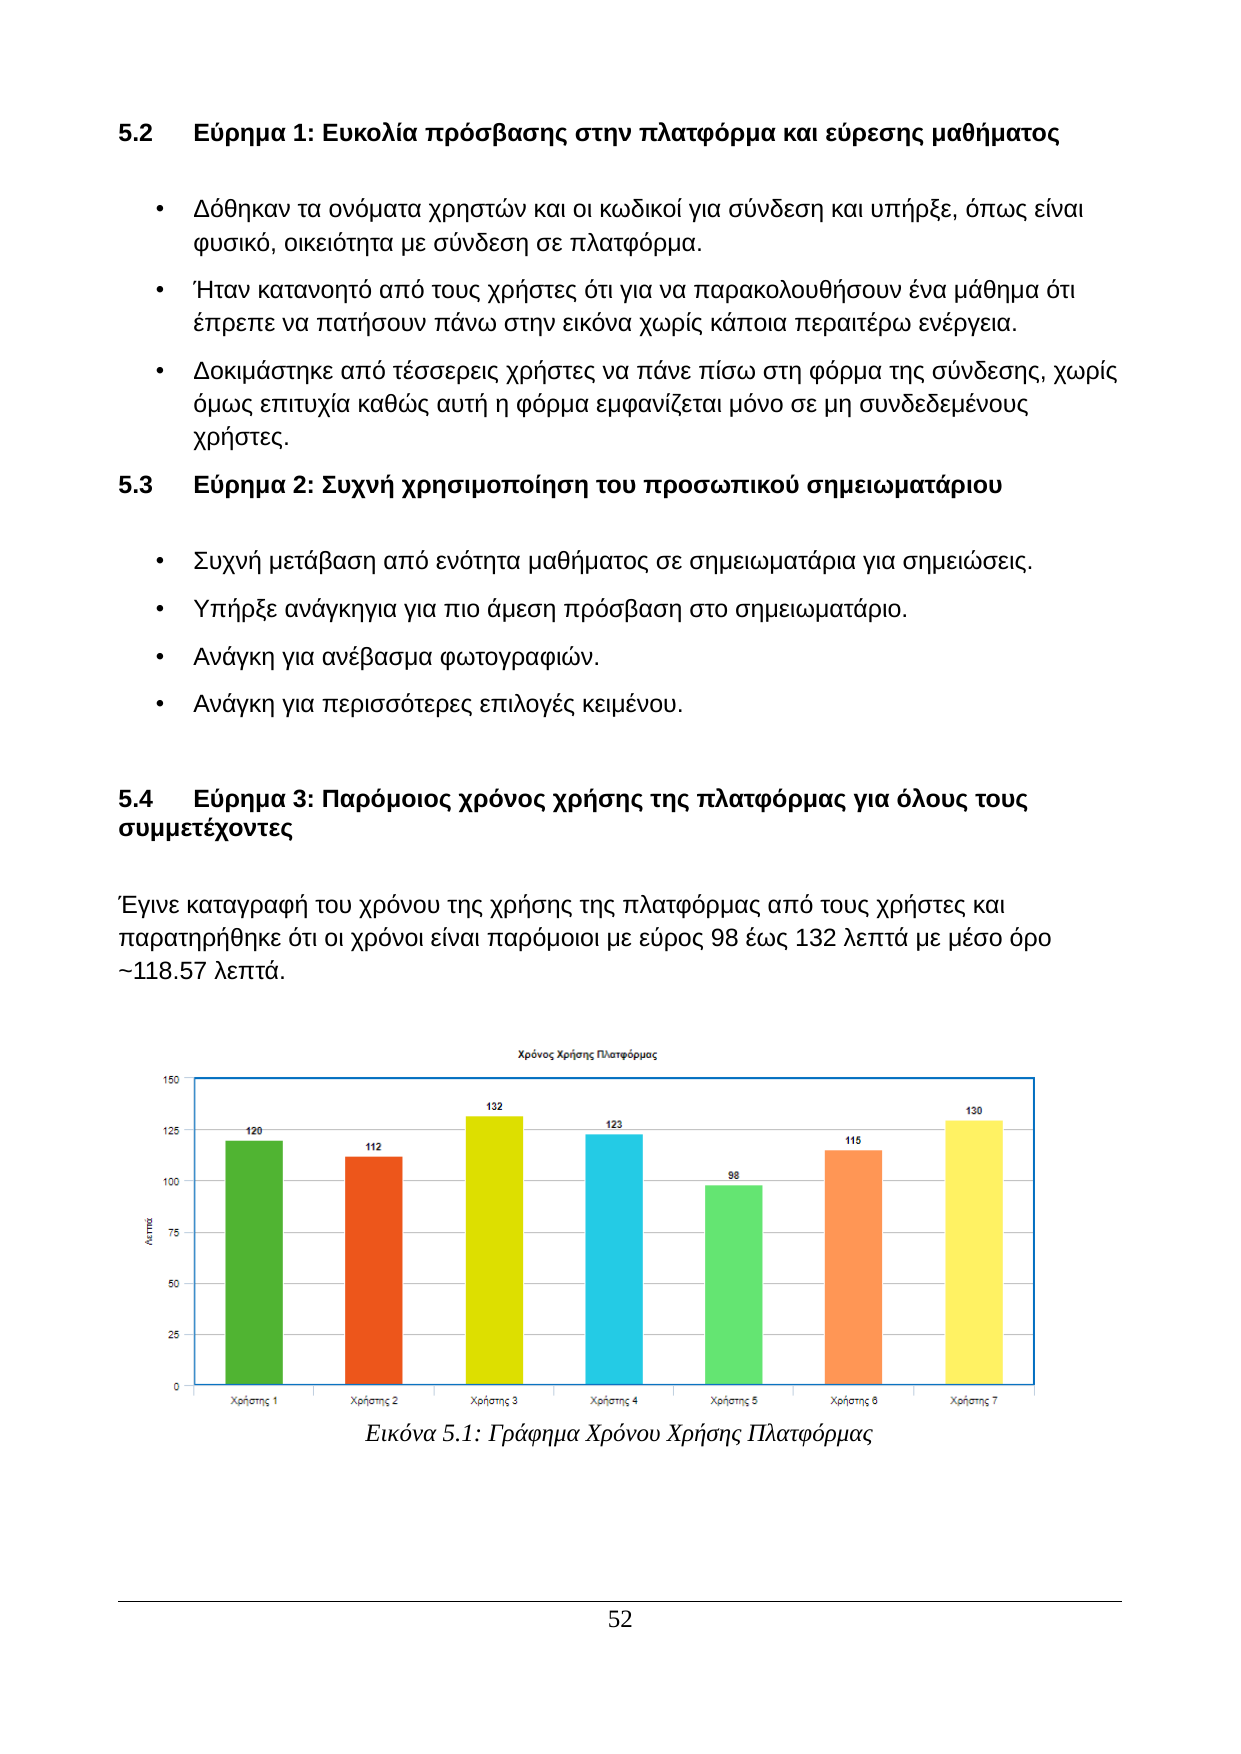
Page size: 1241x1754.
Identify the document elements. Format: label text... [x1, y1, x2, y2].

list Συχνή μετάβαση από ενότητα μαθήματος σε σημειωματάρια για σημειώσεις. [156, 546, 1122, 575]
subtitle Εύρημα 3: Παρόμοιος χρόνος χρήσης της πλατφόρμας για όλους τους συμμετέχοντες [118, 784, 1122, 842]
text Εικόνα 5.1: Γράφημα Χρόνου Χρήσης Πλατφόρμας [118, 1030, 1122, 1447]
subtitle Εύρημα 2: Συχνή χρησιμοποίηση του προσωπικού σημειωματάριου [118, 470, 1122, 498]
list Υπήρξε ανάγκηγια για πιο άμεση πρόσβαση στο σημειωματάριο. [156, 594, 1122, 623]
list Ανάγκη για ανέβασμα φωτογραφιών. [156, 641, 1122, 670]
list Δόθηκαν τα ονόματα χρηστών και οι κωδικοί για σύνδεση και υπήρξε, όπως είναι φυσικό, οικειότητα με σύνδεση σε πλατφόρμα. [156, 194, 1122, 256]
text Έγινε καταγραφή του χρόνου της χρήσης της πλατφόρμας από τους χρήστες και παρατηρήθηκε ότι οι χρόνοι είναι παρόμοιοι με εύρος 98 έως 132 λεπτά με μέσο όρο ~118.57 λεπτά. [118, 889, 1122, 984]
picture [136, 1042, 1040, 1419]
subtitle Εύρημα 1: Ευκολία πρόσβασης στην πλατφόρμα και εύρεσης μαθήματος [118, 118, 1122, 147]
list Ήταν κατανοητό από τους χρήστες ότι για να παρακολουθήσουν ένα μάθημα ότι έπρεπε να πατήσουν πάνω στην εικόνα χωρίς κάποια περαιτέρω ενέργεια. [156, 275, 1122, 337]
list Δοκιμάστηκε από τέσσερεις χρήστες να πάνε πίσω στη φόρμα της σύνδεσης, χωρίς όμως επιτυχία καθώς αυτή η φόρμα εμφανίζεται μόνο σε μη συνδεδεμένους χρήστες. [156, 356, 1122, 451]
list Ανάγκη για περισσότερες επιλογές κειμένου. [156, 689, 1122, 718]
